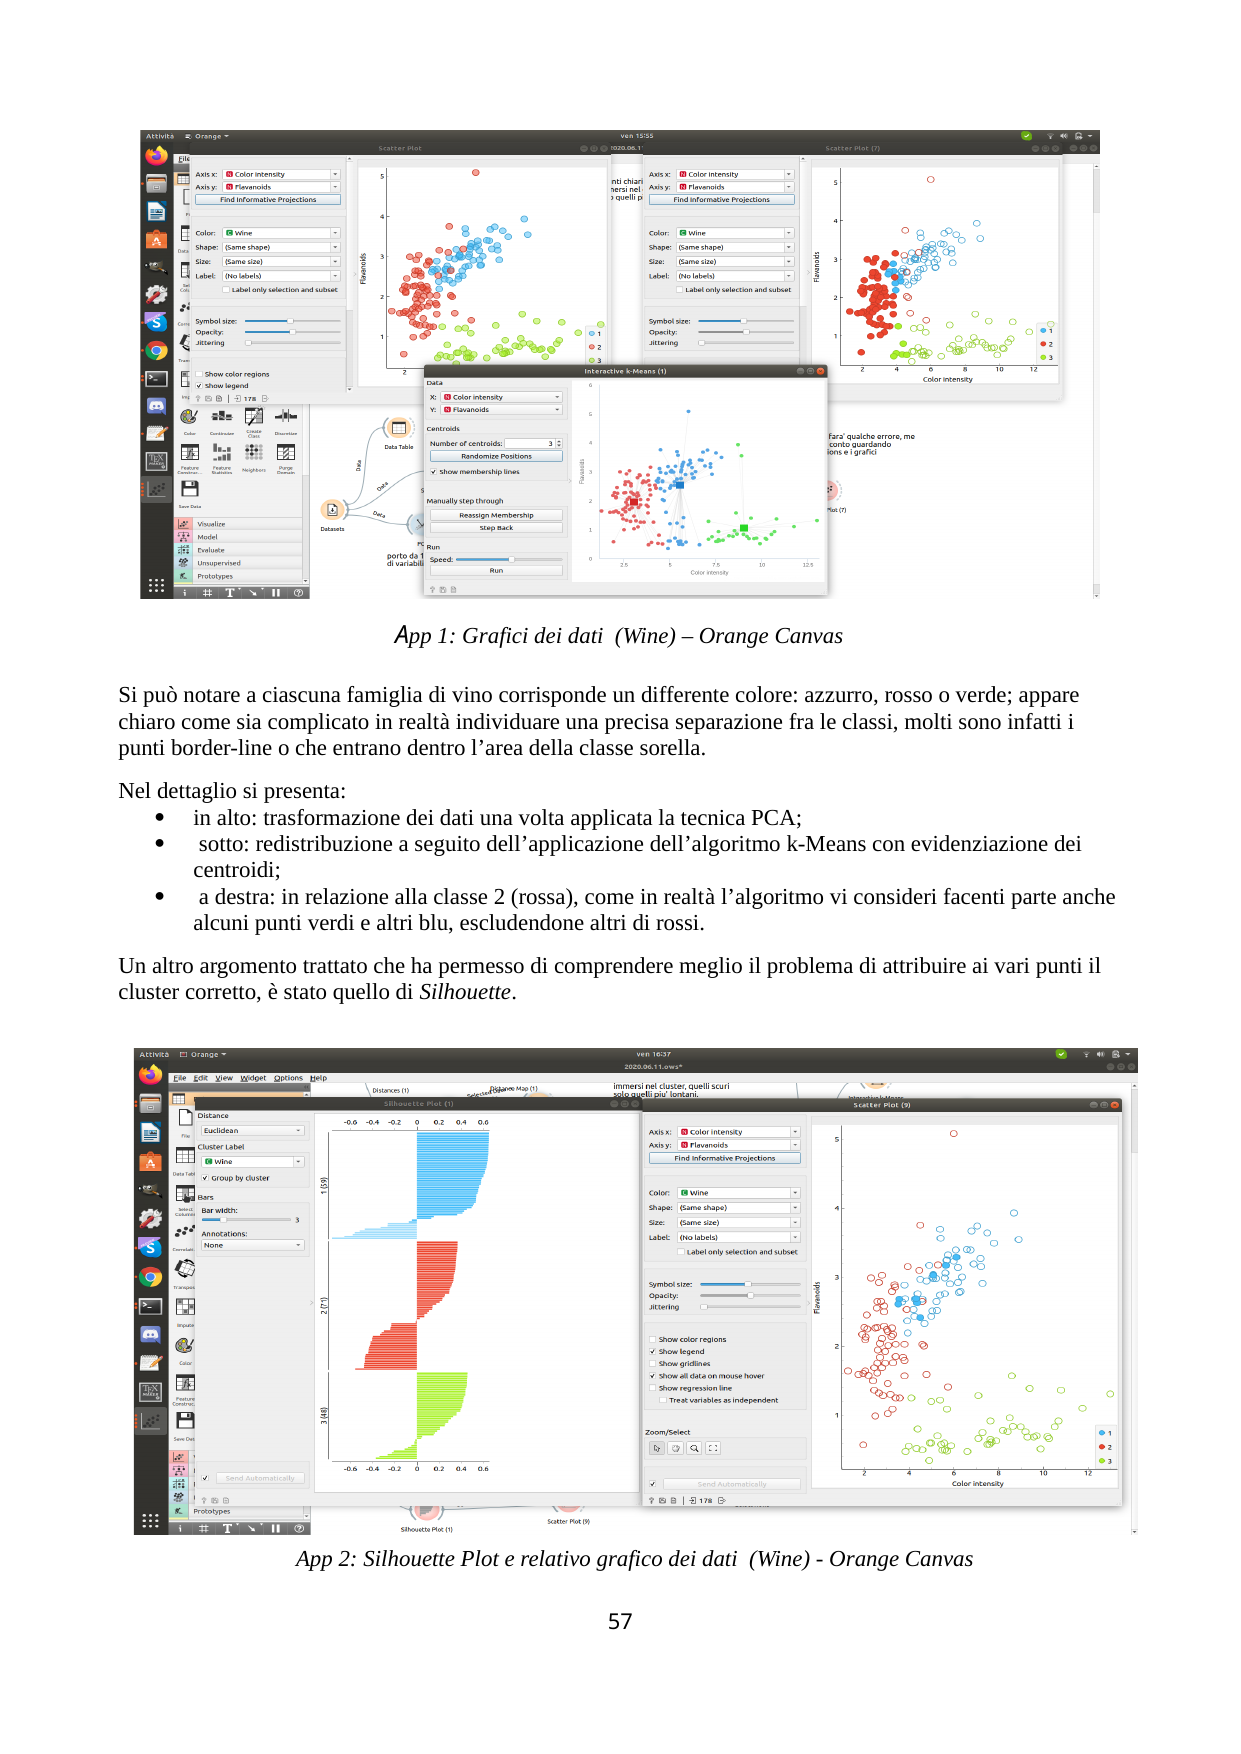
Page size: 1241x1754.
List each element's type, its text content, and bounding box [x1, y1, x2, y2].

list sotto: redistribuzione a seguito dell’applicazione dell’algoritmo k-Means con evidenziazione dei centroidi; [156, 830, 1122, 883]
picture [133, 1048, 1138, 1535]
picture [140, 130, 1100, 599]
text [128, 1036, 1143, 1048]
text App 1: Grafici dei dati (Wine) – Orange Canvas [140, 599, 1100, 650]
text App 2: Silhouette Plot e relativo grafico dei dati (Wine) - Orange Canvas [128, 1535, 1143, 1571]
list in alto: trasformazione dei dati una volta applicata la tecnica PCA; [156, 804, 1122, 830]
text Nel dettaglio si presenta: [118, 777, 1122, 804]
text Si può notare a ciascuna famiglia di vino corrisponde un differente colore: azzurro, rosso o verde; appare chiaro come sia complicato in realtà individuare una precisa separazione fra le classi, molti sono infatti i punti border-line o che entrano dentro l’area della classe sorella. [118, 682, 1122, 761]
text Un altro argomento trattato che ha permesso di comprendere meglio il problema di attribuire ai vari punti il cluster corretto, è stato quello di Silhouette. [118, 952, 1122, 1005]
list a destra: in relazione alla classe 2 (rossa), come in realtà l’algoritmo vi consideri facenti parte anche alcuni punti verdi e altri blu, escludendone altri di rossi. [156, 883, 1122, 935]
